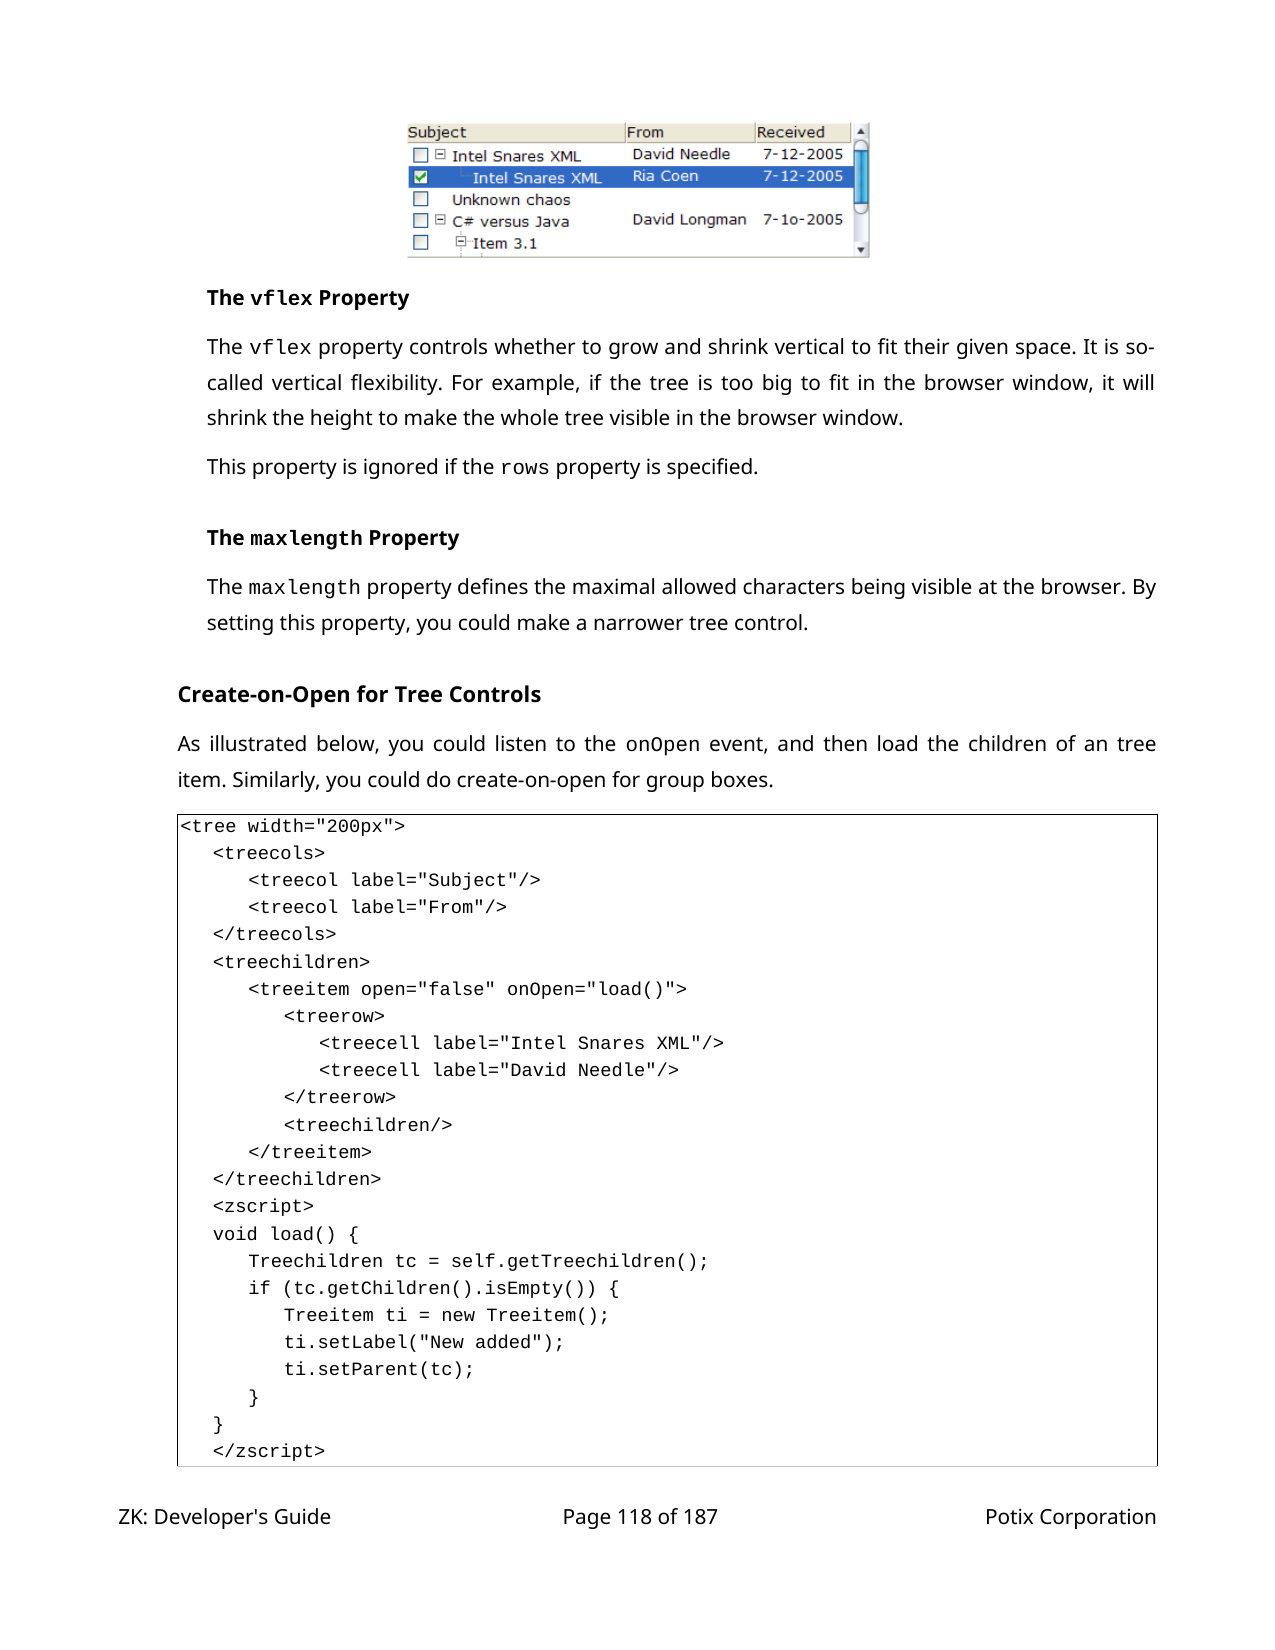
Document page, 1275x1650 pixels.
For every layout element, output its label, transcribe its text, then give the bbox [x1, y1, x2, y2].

text The maxlength property defines the maximal allowed characters being visible at the browser. By setting this property, you could make a narrower tree control. [207, 572, 1157, 636]
text </treechildren> [178, 1167, 1157, 1191]
text As illustrated below, you could listen to the onOpen event, and then load the children of an tree item. Similarly, you could do create-on-open for group boxes. [177, 729, 1157, 793]
subtitle The vflex Property [207, 283, 1157, 312]
text <treecols> [178, 841, 1157, 865]
text <treeitem open="false" onOpen="load()"> [178, 977, 1157, 1001]
text <zscript> [178, 1194, 1157, 1218]
text </treeitem> [178, 1140, 1157, 1164]
text if (tc.getChildren().isEmpty()) { [178, 1276, 1157, 1300]
text void load() { [178, 1221, 1157, 1246]
text ti.setParent(tc); [178, 1357, 1157, 1382]
text } [178, 1384, 1157, 1409]
picture [403, 118, 872, 259]
text <treechildren/> [178, 1113, 1157, 1137]
text ti.setLabel("New added"); [178, 1330, 1157, 1354]
text } [178, 1412, 1157, 1436]
text The vflex property controls whether to grow and shrink vertical to fit their given space. It is so-called vertical flexibility. For example, if the tree is too big to fit in the browser window, it will shrink the height to make the whole tree visible in the browser window. [207, 332, 1157, 431]
subtitle The maxlength Property [207, 523, 1157, 552]
text <treerow> [178, 1004, 1157, 1028]
text This property is ignored if the rows property is specified. [207, 452, 1157, 481]
text </treecols> [178, 922, 1157, 947]
text Treechildren tc = self.getTreechildren(); [178, 1248, 1157, 1273]
text <treecol label="Subject"/> [178, 868, 1157, 892]
text <treechildren> [178, 949, 1157, 974]
text Treeitem ti = new Treeitem(); [178, 1303, 1157, 1327]
text <treecol label="From"/> [178, 895, 1157, 919]
text <treecell label="Intel Snares XML"/> [178, 1031, 1157, 1055]
text <tree width="200px"> [178, 815, 1157, 838]
text </zscript> [178, 1439, 1157, 1466]
text <treecell label="David Needle"/> [178, 1058, 1157, 1082]
text </treerow> [178, 1085, 1157, 1110]
subtitle Create-on-Open for Tree Controls [177, 678, 1157, 708]
